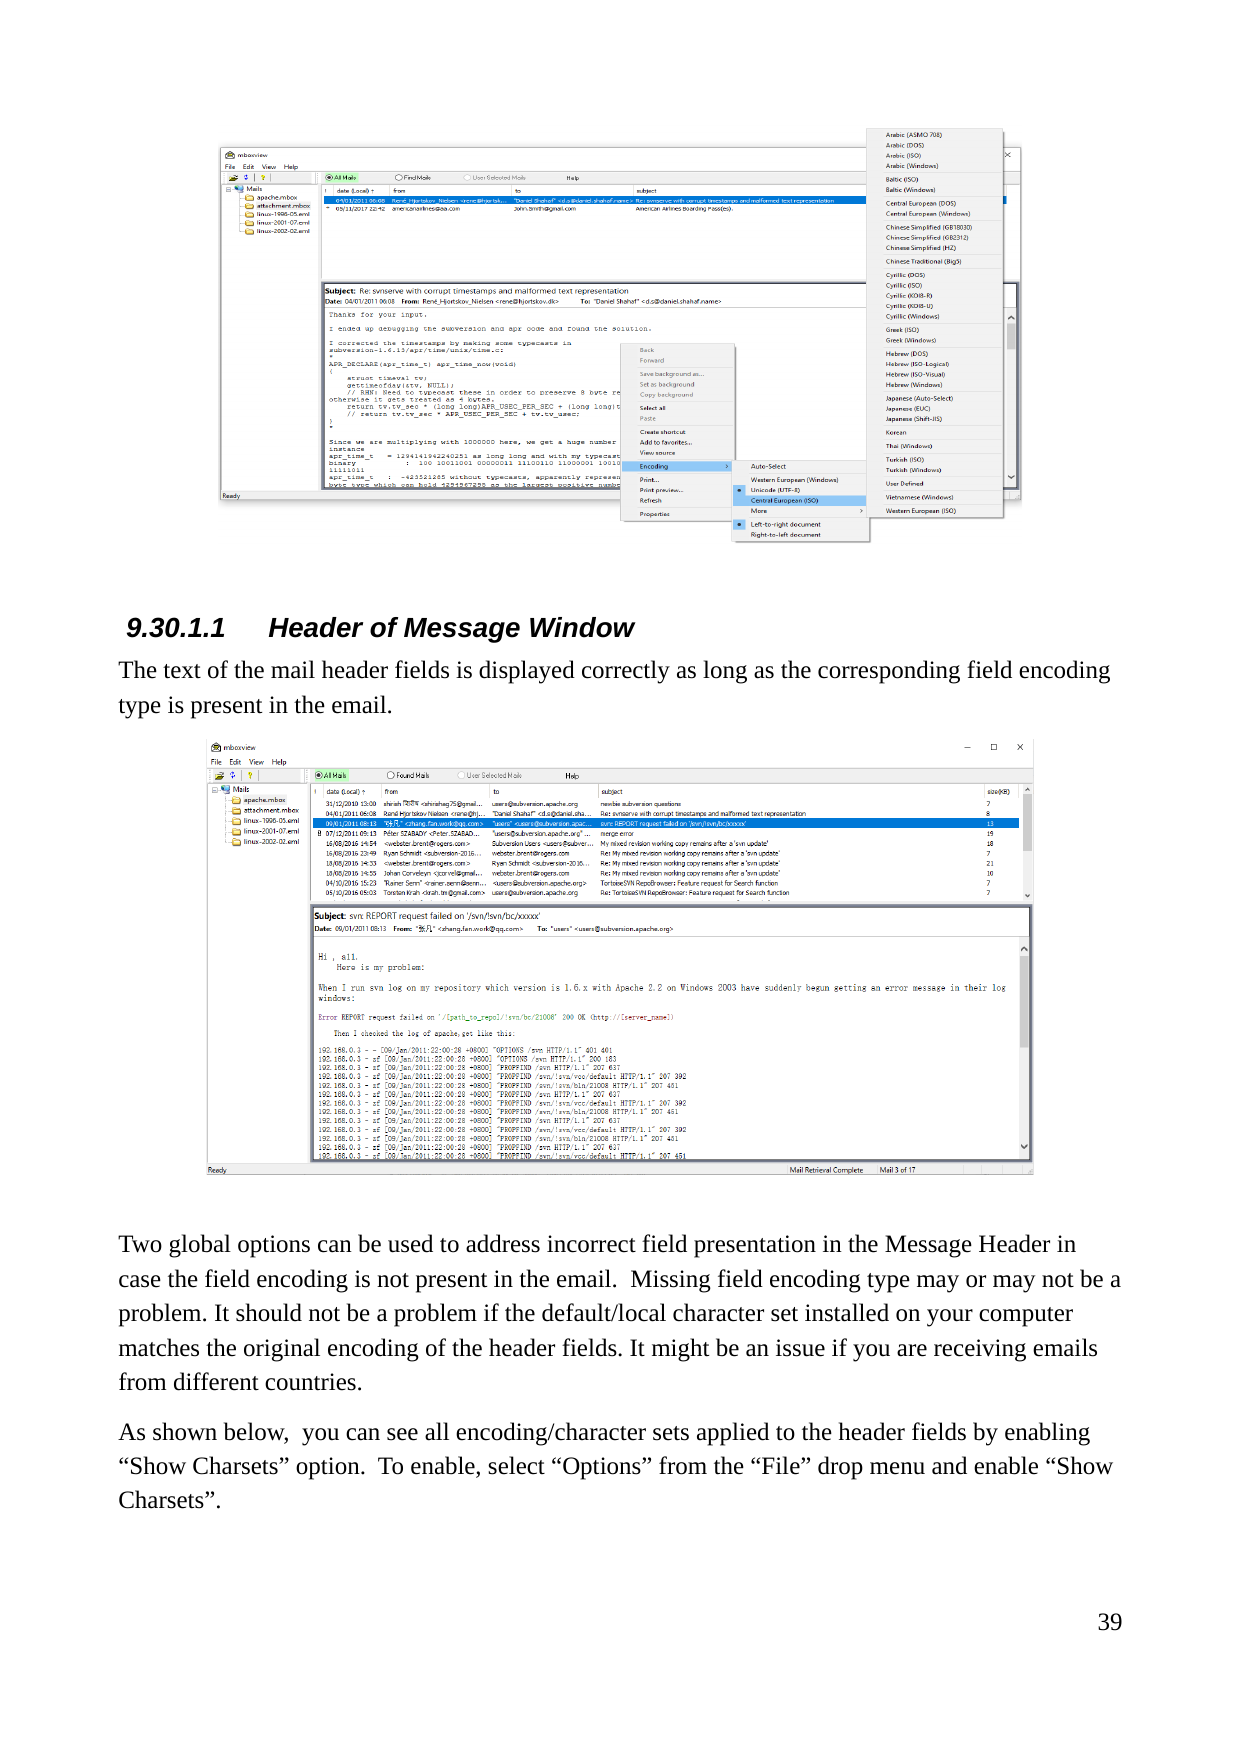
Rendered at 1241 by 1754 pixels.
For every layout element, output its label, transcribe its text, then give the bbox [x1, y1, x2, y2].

text As shown below, you can see all encoding/character sets applied to the header fields by enabling “Show Charsets” option. To enable, select “Options” from the “File” drop menu and enable “Show Charsets”. [118, 1417, 1122, 1514]
picture [218, 118, 1023, 544]
text Two global options can be used to address incorrect field presentation in the Message Header in case the field encoding is not present in the email. Missing field encoding type may or may not be a problem. It should not be a problem if the default/local character set installed on your computer matches the original encoding of the header fields. It might be an issue if you are receiving emails from different countries. [118, 1229, 1122, 1396]
picture [206, 739, 1034, 1175]
subtitle Header of Message Window [118, 611, 1122, 643]
text The text of the mail header fields is displayed correctly as long as the corresponding field encoding type is present in the email. [118, 656, 1122, 719]
